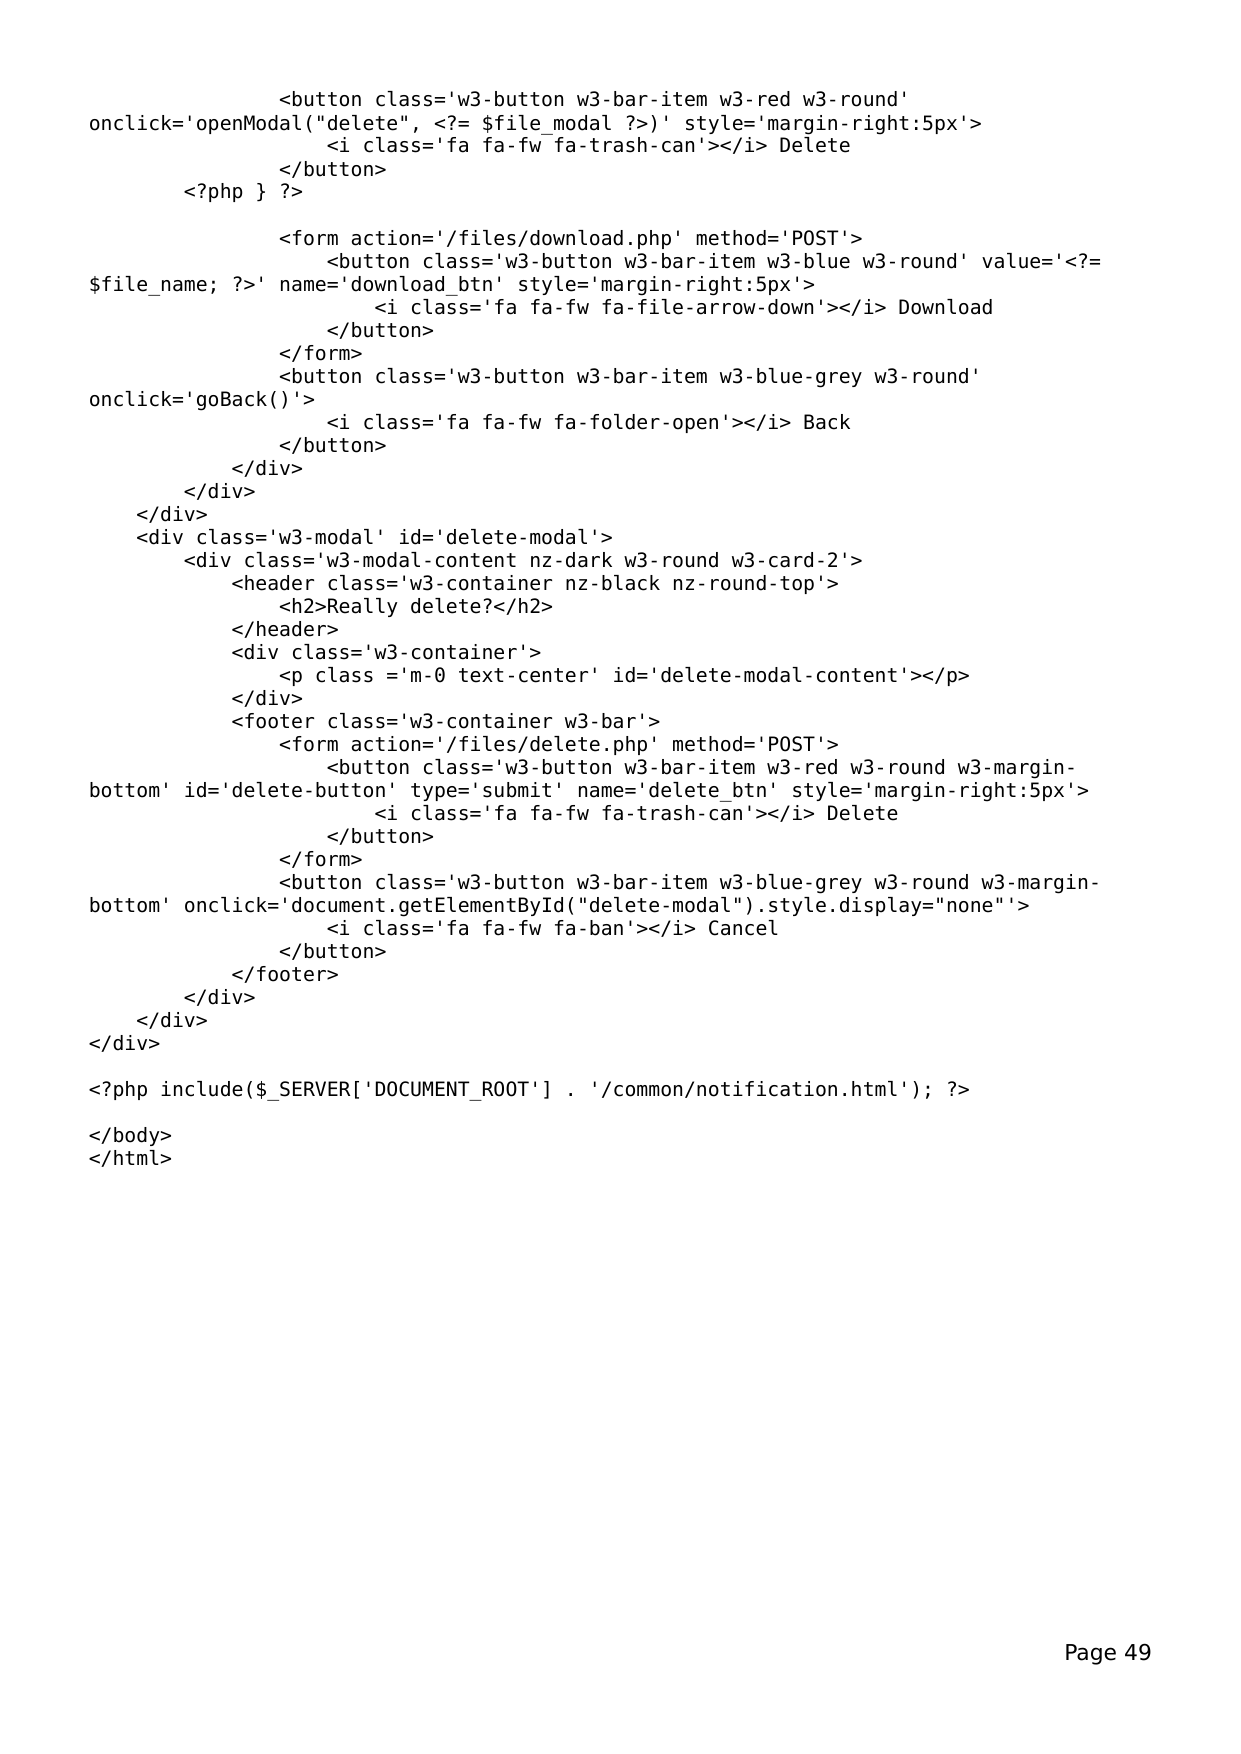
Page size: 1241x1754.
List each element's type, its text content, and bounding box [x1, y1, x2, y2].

text <h2>Really delete?</h2> [88, 595, 1152, 618]
text <button class='w3-button w3-bar-item w3-red w3-round w3-margin-bottom' id='delete-button' type='submit' name='delete_btn' style='margin-right:5px'> [88, 756, 1152, 802]
text </header> [88, 618, 1152, 641]
text <i class='fa fa-fw fa-ban'></i> Cancel [88, 917, 1152, 940]
text </footer> [88, 963, 1152, 986]
text <div class='w3-modal' id='delete-modal'> [88, 526, 1152, 549]
text <i class='fa fa-fw fa-folder-open'></i> Back [88, 411, 1152, 434]
text <button class='w3-button w3-bar-item w3-blue w3-round' value='<?= $file_name; ?>' name='download_btn' style='margin-right:5px'> [88, 250, 1152, 296]
text <header class='w3-container nz-black nz-round-top'> [88, 572, 1152, 595]
text </div> [88, 457, 1152, 480]
text <button class='w3-button w3-bar-item w3-blue-grey w3-round w3-margin-bottom' onclick='document.getElementById("delete-modal").style.display="none"'> [88, 871, 1152, 917]
text <?php include($_SERVER['DOCUMENT_ROOT'] . '/common/notification.html'); ?> [88, 1078, 1152, 1101]
text <form action='/files/download.php' method='POST'> [88, 227, 1152, 250]
text </div> [88, 687, 1152, 710]
text </button> [88, 319, 1152, 342]
text <i class='fa fa-fw fa-file-arrow-down'></i> Download [88, 296, 1152, 319]
text <div class='w3-container'> [88, 641, 1152, 664]
text </button> [88, 940, 1152, 963]
text </button> [88, 158, 1152, 181]
text </div> [88, 480, 1152, 503]
text <?php } ?> [88, 181, 1152, 204]
text <footer class='w3-container w3-bar'> [88, 710, 1152, 733]
text </div> [88, 503, 1152, 526]
text <button class='w3-button w3-bar-item w3-red w3-round' onclick='openModal("delete", <?= $file_modal ?>)' style='margin-right:5px'> [88, 88, 1152, 134]
text </button> [88, 825, 1152, 848]
text <form action='/files/delete.php' method='POST'> [88, 733, 1152, 756]
text </button> [88, 434, 1152, 457]
text <i class='fa fa-fw fa-trash-can'></i> Delete [88, 134, 1152, 158]
text </html> [88, 1147, 1152, 1171]
text </form> [88, 342, 1152, 365]
text <button class='w3-button w3-bar-item w3-blue-grey w3-round' onclick='goBack()'> [88, 365, 1152, 411]
text <div class='w3-modal-content nz-dark w3-round w3-card-2'> [88, 549, 1152, 572]
text </body> [88, 1124, 1152, 1147]
text </div> [88, 986, 1152, 1009]
text <p class ='m-0 text-center' id='delete-modal-content'></p> [88, 664, 1152, 687]
text <i class='fa fa-fw fa-trash-can'></i> Delete [88, 802, 1152, 825]
text </div> [88, 1009, 1152, 1032]
text </div> [88, 1032, 1152, 1055]
text </form> [88, 848, 1152, 871]
